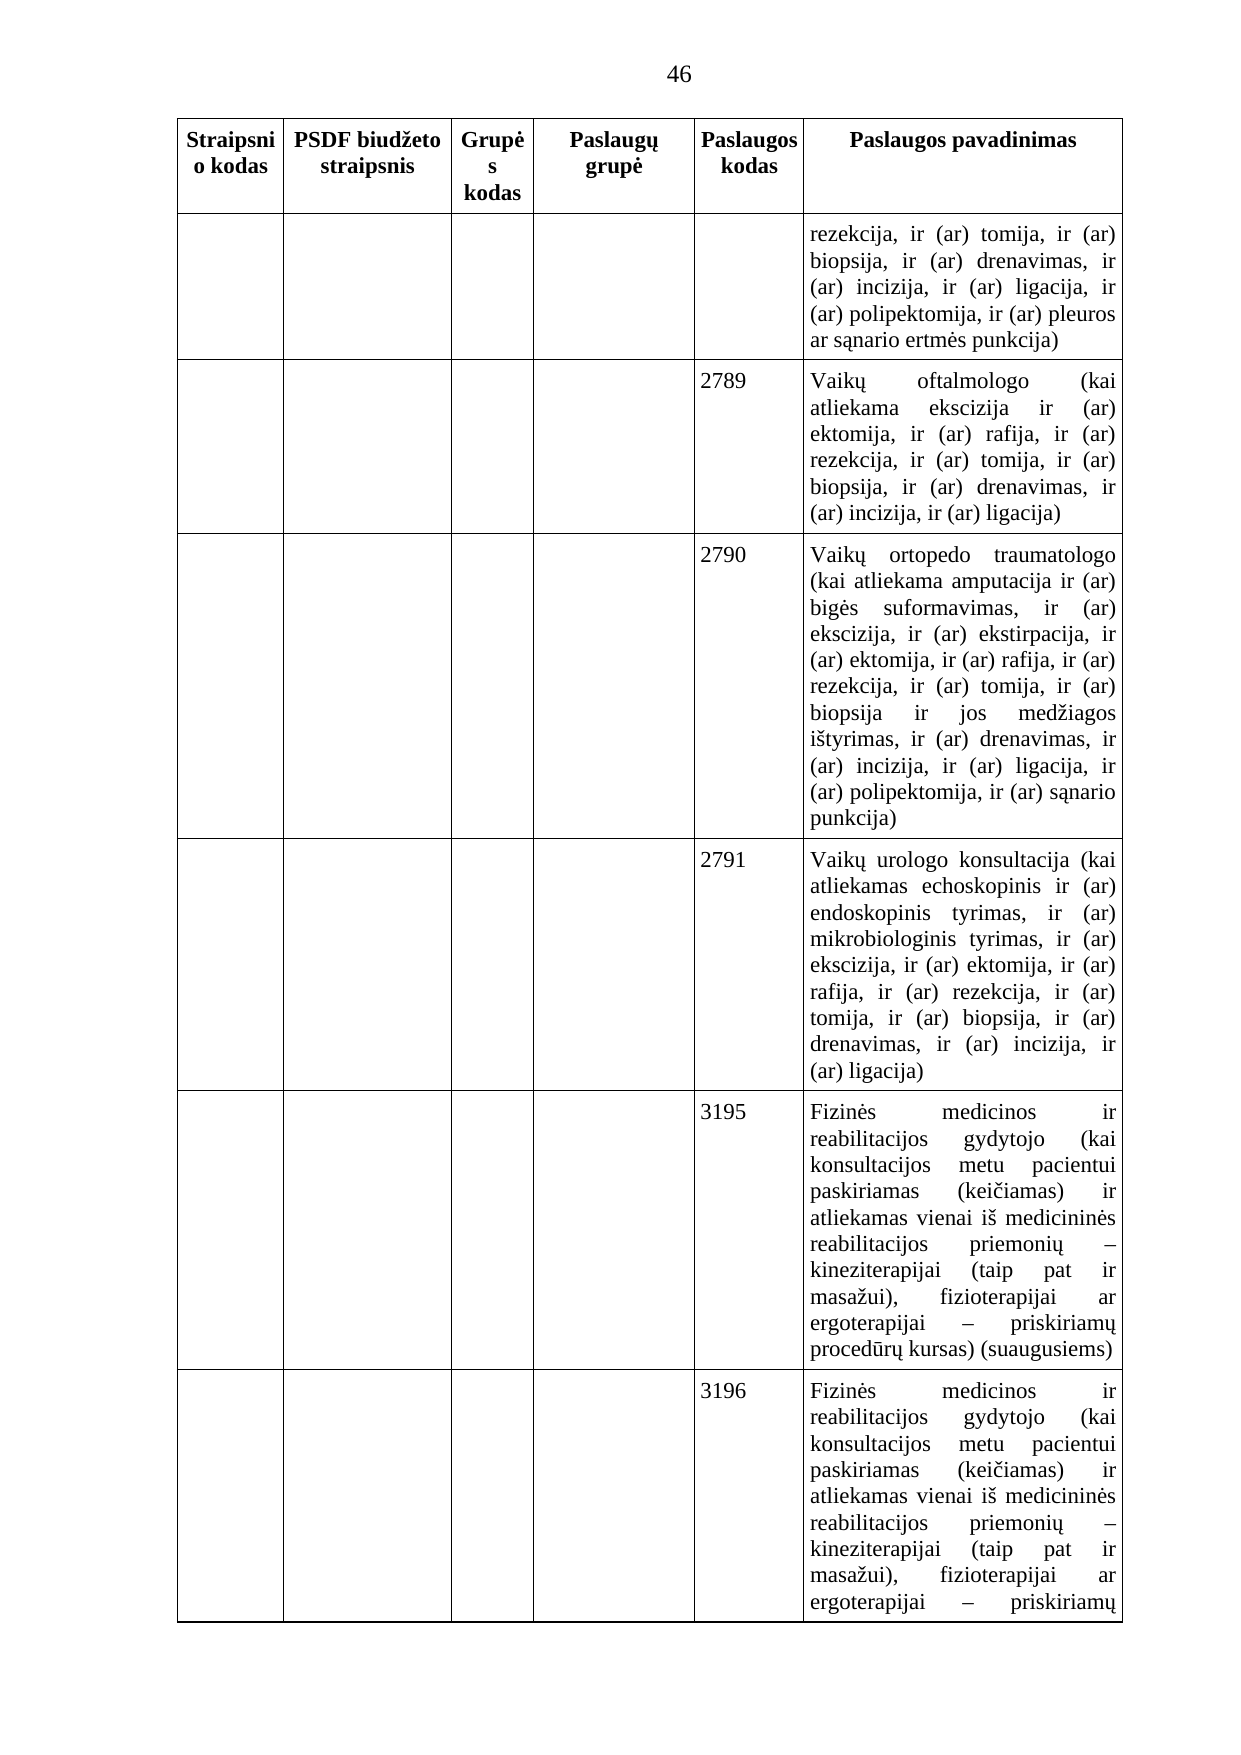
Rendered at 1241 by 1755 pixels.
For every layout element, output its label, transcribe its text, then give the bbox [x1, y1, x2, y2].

table_header Straipsnio kodas [178, 119, 283, 212]
table_cell 2791 [695, 839, 803, 1090]
table_cell [284, 839, 451, 1090]
table_cell [452, 534, 533, 838]
table_cell [534, 534, 694, 838]
table_cell [178, 360, 283, 533]
table_cell [452, 839, 533, 1090]
table_cell [284, 1091, 451, 1369]
table_cell [534, 214, 694, 359]
table_cell Vaikų oftalmologo (kai atliekama ekscizija ir (ar) ektomija, ir (ar) rafija, ir (ar) rezekcija, ir (ar) tomija, ir (ar) biopsija, ir (ar) drenavimas, ir (ar) incizija, ir (ar) ligacija) [804, 360, 1122, 533]
table_cell [178, 1370, 283, 1621]
table_cell 2789 [695, 360, 803, 533]
table_cell Fizinės medicinos ir reabilitacijos gydytojo (kai konsultacijos metu pacientui paskiriamas (keičiamas) ir atliekamas vienai iš medicininės reabilitacijos priemonių ‒ kineziterapijai (taip pat ir masažui), fizioterapijai ar ergoterapijai ‒ priskiriamų [804, 1370, 1122, 1621]
table_cell 3195 [695, 1091, 803, 1369]
table_header Paslaugos kodas [695, 119, 803, 212]
table_cell [178, 534, 283, 838]
table_cell [695, 214, 803, 359]
table_cell Fizinės medicinos ir reabilitacijos gydytojo (kai konsultacijos metu pacientui paskiriamas (keičiamas) ir atliekamas vienai iš medicininės reabilitacijos priemonių ‒ kineziterapijai (taip pat ir masažui), fizioterapijai ar ergoterapijai ‒ priskiriamų procedūrų kursas) (suaugusiems) [804, 1091, 1122, 1369]
table_cell [534, 360, 694, 533]
table_cell 3196 [695, 1370, 803, 1621]
table_cell 2790 [695, 534, 803, 838]
table_cell [452, 214, 533, 359]
table_header Paslaugų grupė [534, 119, 694, 212]
table_cell [534, 1370, 694, 1621]
table_cell [284, 360, 451, 533]
table_cell [452, 360, 533, 533]
table_header Grupės kodas [452, 119, 533, 212]
table_cell [178, 839, 283, 1090]
table_cell rezekcija, ir (ar) tomija, ir (ar) biopsija, ir (ar) drenavimas, ir (ar) incizija, ir (ar) ligacija, ir (ar) polipektomija, ir (ar) pleuros ar sąnario ertmės punkcija) [804, 214, 1122, 359]
table_cell [452, 1091, 533, 1369]
table_cell [284, 1370, 451, 1621]
table_header PSDF biudžeto straipsnis [284, 119, 451, 212]
table_cell [284, 214, 451, 359]
table_cell [284, 534, 451, 838]
table_cell [178, 1091, 283, 1369]
table_header Paslaugos pavadinimas [804, 119, 1122, 212]
table_cell [178, 214, 283, 359]
table_cell [452, 1370, 533, 1621]
table_cell Vaikų urologo konsultacija (kai atliekamas echoskopinis ir (ar) endoskopinis tyrimas, ir (ar) mikrobiologinis tyrimas, ir (ar) ekscizija, ir (ar) ektomija, ir (ar) rafija, ir (ar) rezekcija, ir (ar) tomija, ir (ar) biopsija, ir (ar) drenavimas, ir (ar) incizija, ir (ar) ligacija) [804, 839, 1122, 1090]
table_cell Vaikų ortopedo traumatologo (kai atliekama amputacija ir (ar) bigės suformavimas, ir (ar) ekscizija, ir (ar) ekstirpacija, ir (ar) ektomija, ir (ar) rafija, ir (ar) rezekcija, ir (ar) tomija, ir (ar) biopsija ir jos medžiagos ištyrimas, ir (ar) drenavimas, ir (ar) incizija, ir (ar) ligacija, ir (ar) polipektomija, ir (ar) sąnario punkcija) [804, 534, 1122, 838]
table_cell [534, 839, 694, 1090]
table_cell [534, 1091, 694, 1369]
